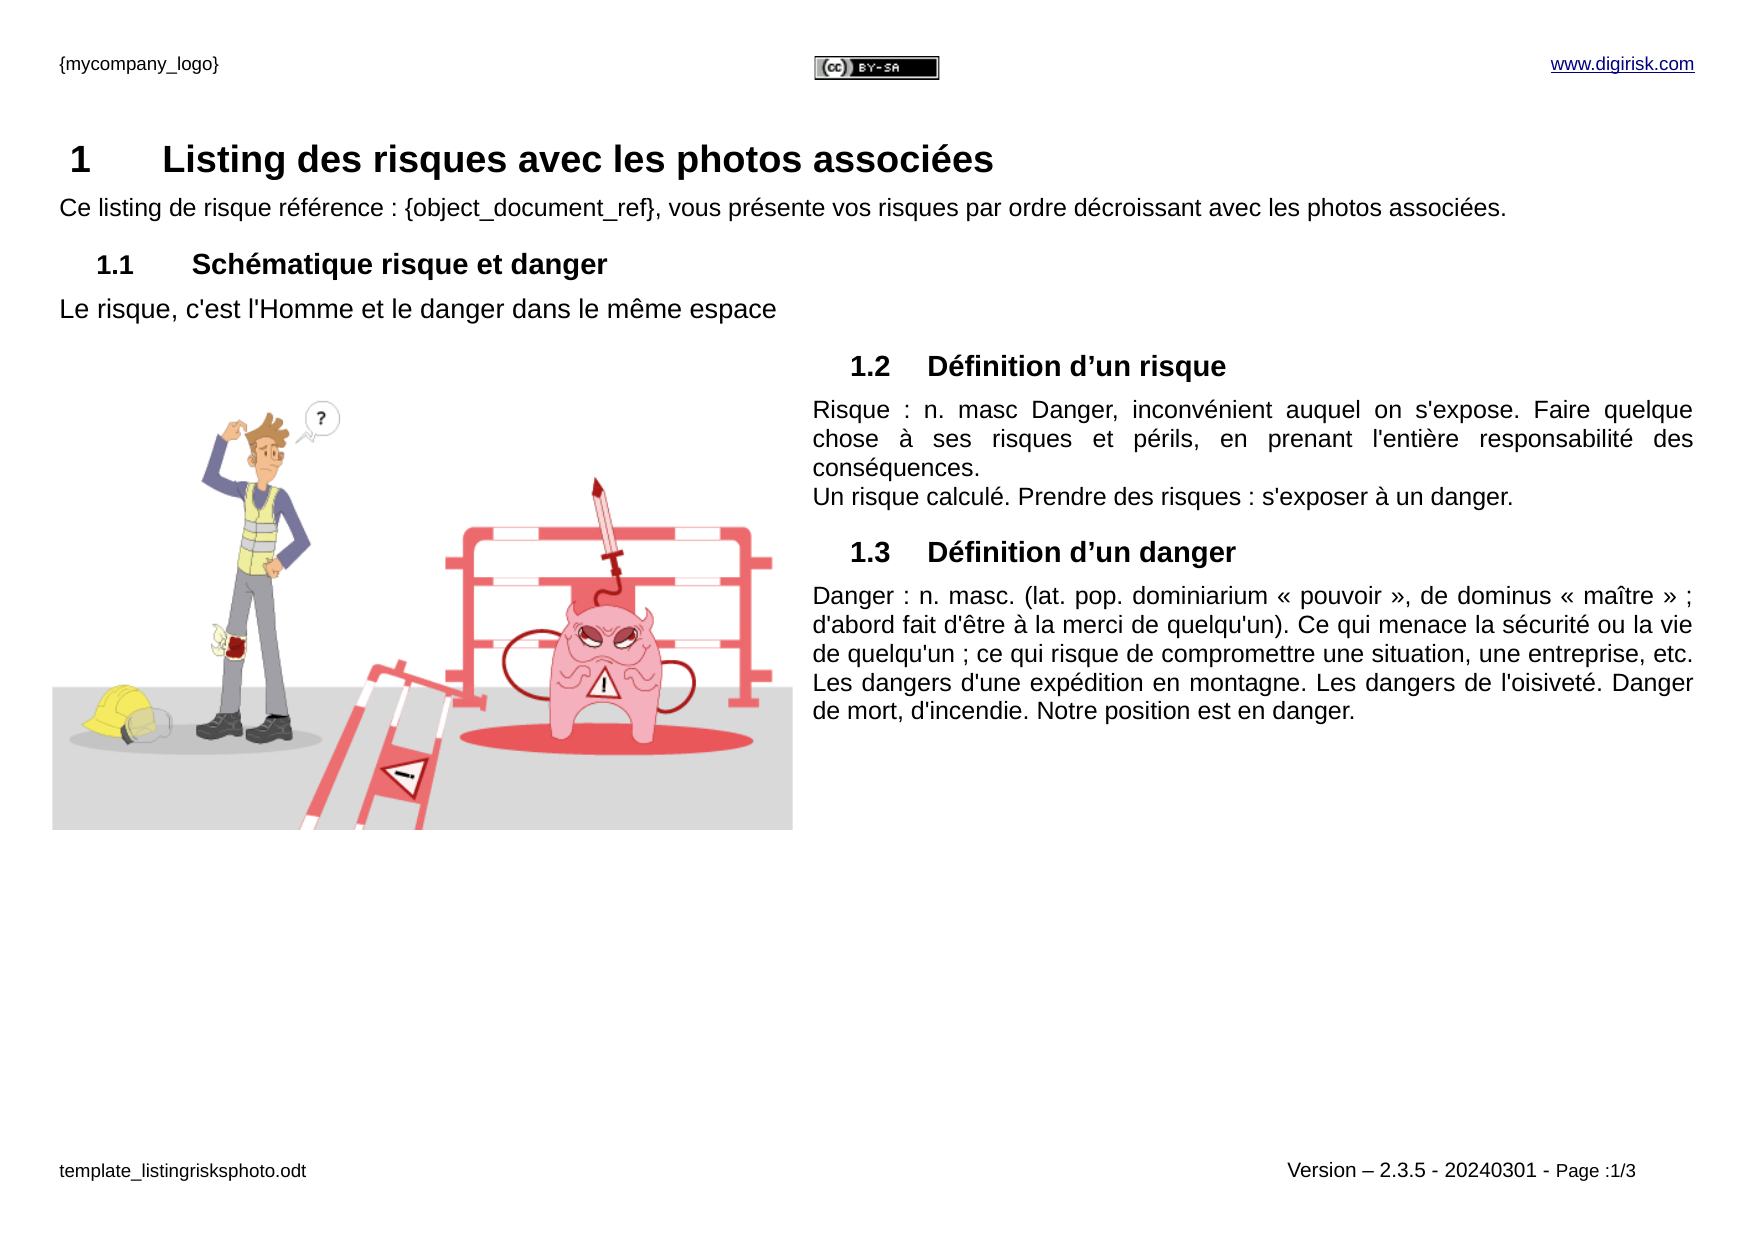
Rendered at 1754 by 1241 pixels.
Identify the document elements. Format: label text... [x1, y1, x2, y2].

text Danger : n. masc. (lat. pop. dominiarium « pouvoir », de dominus « maître » ; d'abord fait d'être à la merci de quelqu'un). Ce qui menace la sécurité ou la vie de quelqu'un ; ce qui risque de compromettre une situation, une entreprise, etc. Les dangers d'une expédition en montagne. Les dangers de l'oisiveté. Danger de mort, d'incendie. Notre position est en danger. [794, 581, 1695, 725]
text Risque : n. masc Danger, inconvénient auquel on s'expose. Faire quelque chose à ses risques et périls, en prenant l'entière responsabilité des conséquences. [794, 395, 1695, 482]
subtitle Schématique risque et danger [89, 247, 1695, 281]
subtitle Définition d’un risque [89, 349, 1695, 383]
text Ce listing de risque référence : {object_document_ref}, vous présente vos risques par ordre décroissant avec les photos associées. [59, 193, 1695, 222]
picture [50, 361, 794, 830]
picture [814, 56, 940, 80]
text Le risque, c'est l'Homme et le danger dans le même espace [59, 293, 1695, 324]
subtitle Définition d’un danger [794, 535, 1695, 569]
text Un risque calculé. Prendre des risques : s'exposer à un danger. [794, 482, 1695, 510]
subtitle Listing des risques avec les photos associées [59, 137, 1695, 181]
